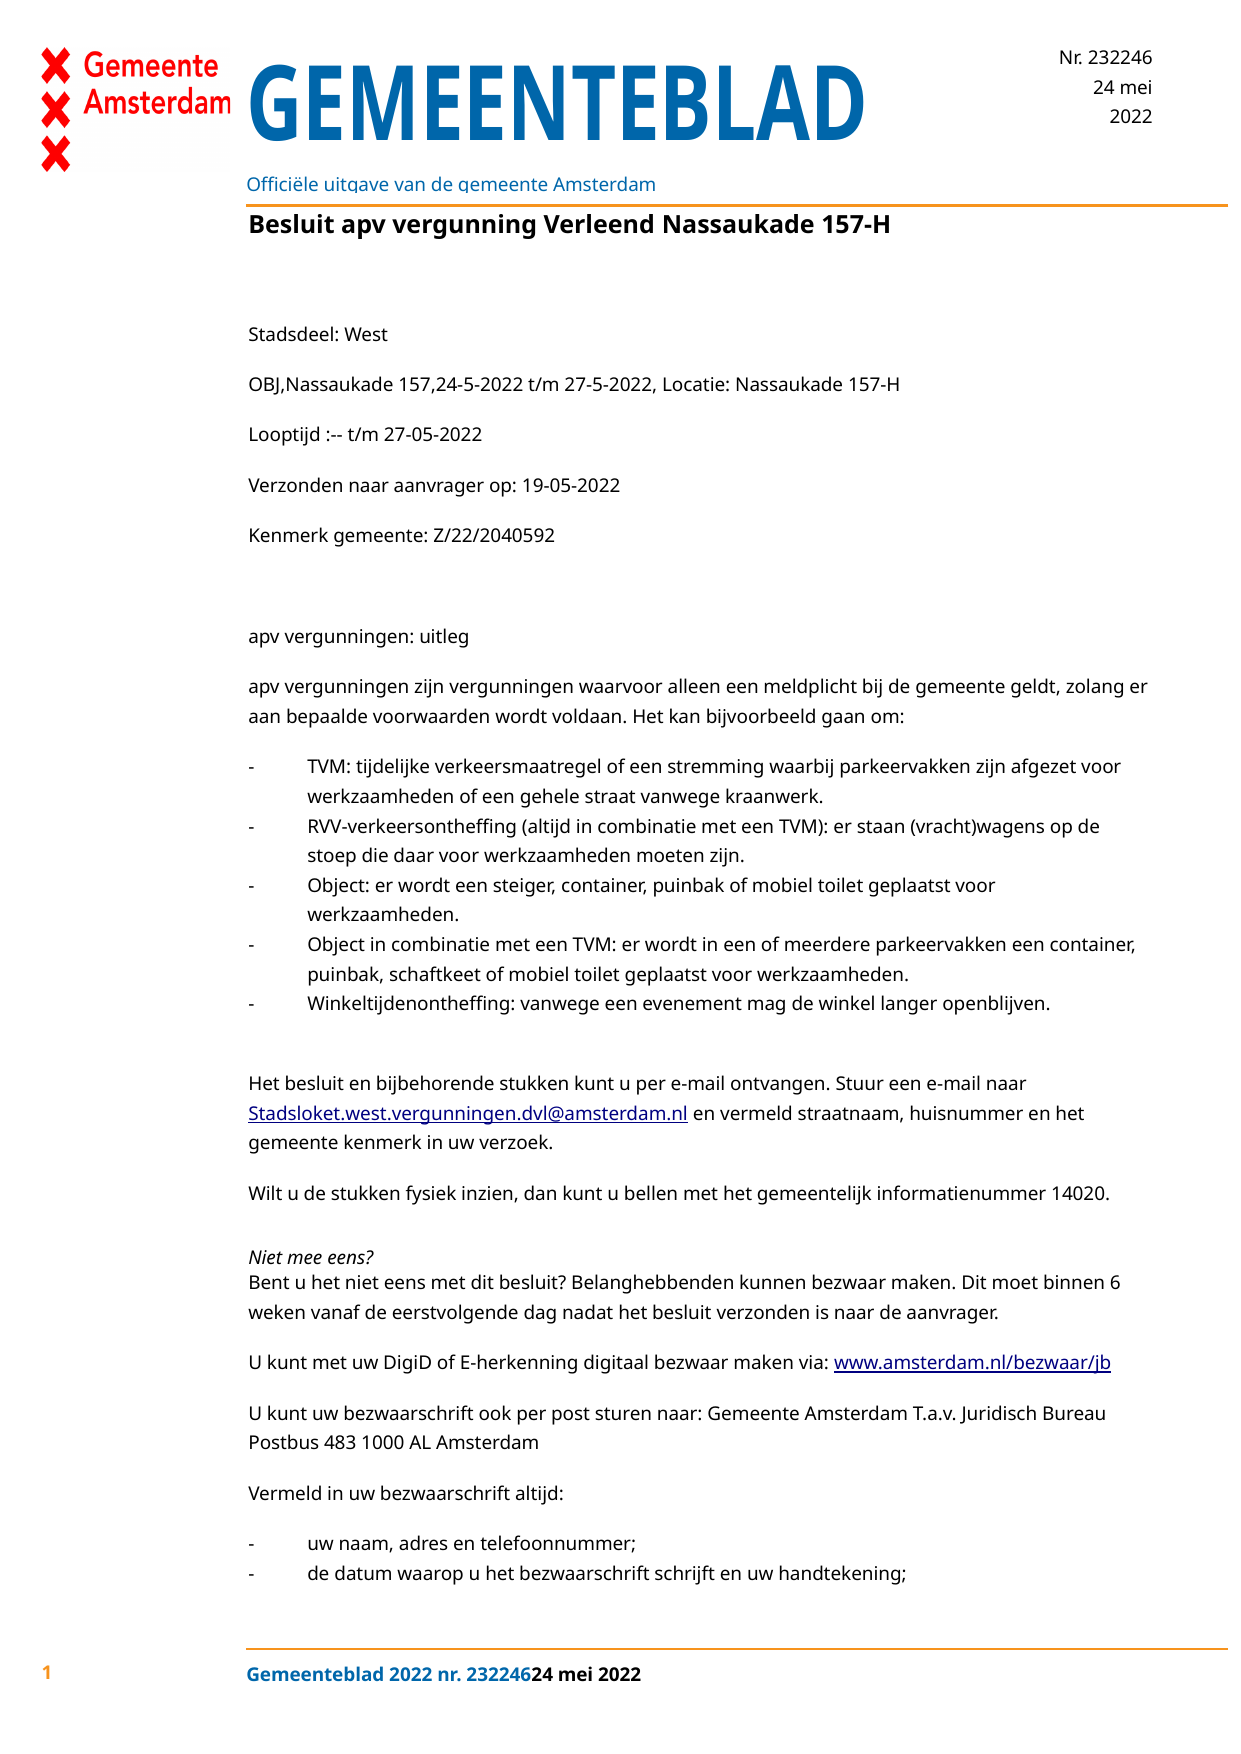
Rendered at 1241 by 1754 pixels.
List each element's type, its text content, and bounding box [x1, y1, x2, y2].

text U kunt uw bezwaarschrift ook per post sturen naar: Gemeente Amsterdam T.a.v. Juridisch Bureau Postbus 483 1000 AL Amsterdam [248, 1400, 1152, 1455]
text Stadsdeel: West [248, 321, 1152, 346]
text Bent u het niet eens met dit besluit? Belanghebbenden kunnen bezwaar maken. Dit moet binnen 6 weken vanaf de eerstvolgende dag nadat het besluit verzonden is naar de aanvrager. [248, 1269, 1152, 1325]
text Verzonden naar aanvrager op: 19-05-2022 [248, 472, 1152, 498]
text Looptijd :-- t/m 27-05-2022 [248, 422, 1152, 447]
text Niet mee eens? [248, 1244, 1152, 1269]
list Object in combinatie met een TVM: er wordt in een of meerdere parkeervakken een container, puinbak, schaftkeet of mobiel toilet geplaatst voor werkzaamheden. [248, 931, 1152, 986]
text apv vergunningen zijn vergunningen waarvoor alleen een meldplicht bij de gemeente geldt, zolang er aan bepaalde voorwaarden wordt voldaan. Het kan bijvoorbeeld gaan om: [248, 674, 1152, 729]
picture [41, 47, 231, 172]
text Het besluit en bijbehorende stukken kunt u per e-mail ontvangen. Stuur een e-mail naar Stadsloket.west.vergunningen.dvl@amsterdam.nl en vermeld straatnaam, huisnummer en het gemeente kenmerk in uw verzoek. [248, 1070, 1152, 1155]
text U kunt met uw DigiD of E-herkenning digitaal bezwaar maken via: www.amsterdam.nl/bezwaar/jb [248, 1349, 1152, 1375]
text Besluit apv vergunning Verleend Nassaukade 157-H [248, 207, 1152, 241]
text Vermeld in uw bezwaarschrift altijd: [248, 1480, 1152, 1506]
list uw naam, adres en telefoonnummer; [248, 1530, 1152, 1556]
list de datum waarop u het bezwaarschrift schrijft en uw handtekening; [248, 1560, 1152, 1586]
list Object: er wordt een steiger, container, puinbak of mobiel toilet geplaatst voor werkzaamheden. [248, 872, 1152, 927]
text Wilt u de stukken fysiek inzien, dan kunt u bellen met het gemeentelijk informatienummer 14020. [248, 1180, 1152, 1206]
text OBJ,Nassaukade 157,24-5-2022 t/m 27-5-2022, Locatie: Nassaukade 157-H [248, 371, 1152, 397]
list Winkeltijdenontheffing: vanwege een evenement mag de winkel langer openblijven. [248, 990, 1152, 1016]
text Kenmerk gemeente: Z/22/2040592 [248, 522, 1152, 548]
list TVM: tijdelijke verkeersmaatregel of een stremming waarbij parkeervakken zijn afgezet voor werkzaamheden of een gehele straat vanwege kraanwerk. [248, 754, 1152, 809]
list RVV-verkeersontheffing (altijd in combinatie met een TVM): er staan (vracht)wagens op de stoep die daar voor werkzaamheden moeten zijn. [248, 813, 1152, 868]
text apv vergunningen: uitleg [248, 623, 1152, 649]
